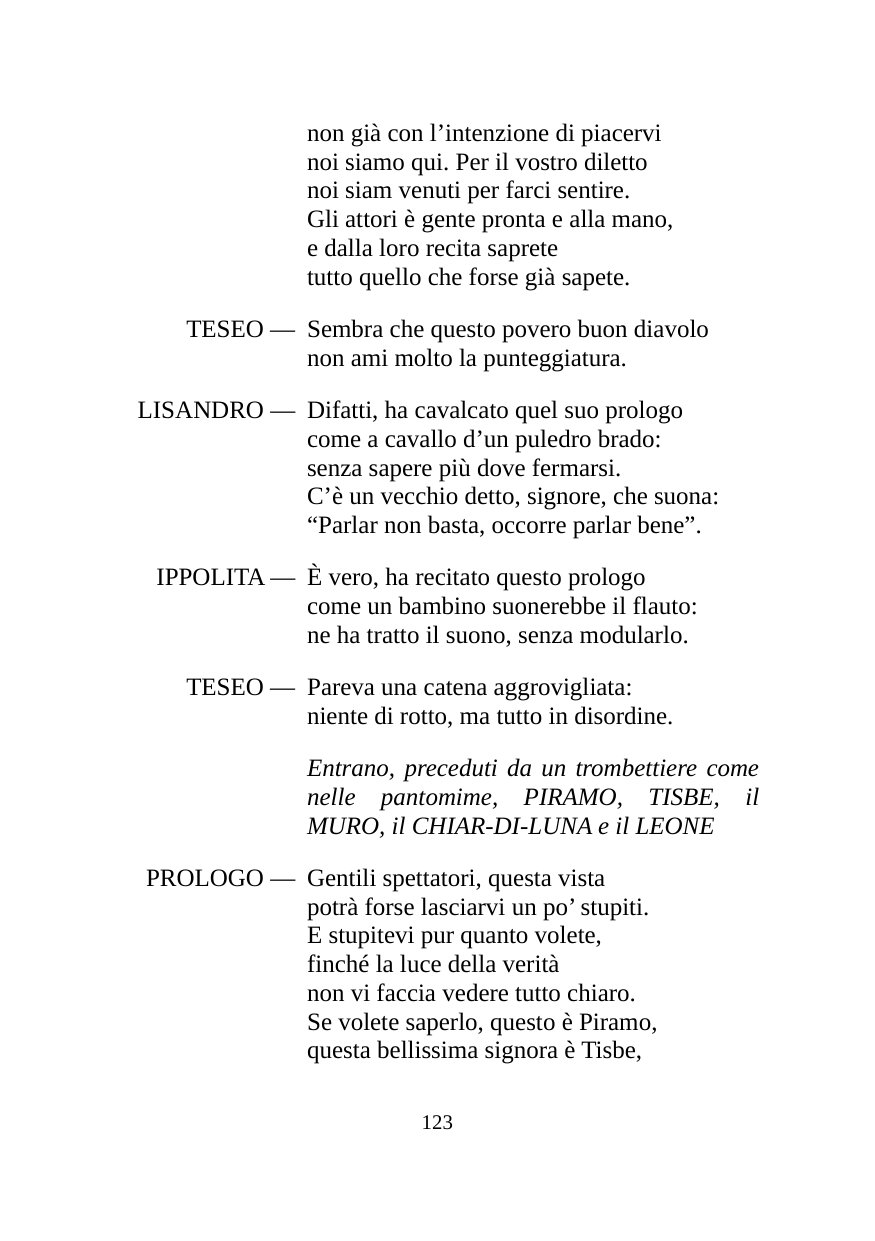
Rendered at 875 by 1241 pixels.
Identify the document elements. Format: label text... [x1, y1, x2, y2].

table_cell non già con l’intenzione di piacervi noi siamo qui. Per il vostro diletto noi siam venuti per farci sentire. Gli attori è gente pronta e alla mano, e dalla loro recita saprete tutto quello che forse già sapete. [301, 106, 768, 302]
table_cell Difatti, ha cavalcato quel suo prologo come a cavallo d’un puledro brado: senza sapere più dove fermarsi. C’è un vecchio detto, signore, che suona: “Parlar non basta, occorre parlar bene”. [301, 383, 768, 551]
table_cell TESEO — [106, 660, 301, 851]
table_cell [106, 106, 301, 302]
table_cell LISANDRO — [106, 383, 301, 551]
table_cell È vero, ha recitato questo prologo come un bambino suonerebbe il flauto: ne ha tratto il suono, senza modularlo. [301, 551, 768, 660]
table_cell IPPOLITA — [106, 551, 301, 660]
table_cell TESEO — [106, 302, 301, 383]
table_cell Pareva una catena aggrovigliata: niente di rotto, ma tutto in disordine. [301, 660, 768, 741]
table_cell Entrano, preceduti da un trombettiere come nelle pantomime, PIRAMO, TISBE, il MURO, il CHIAR-DI-LUNA e il LEONE [301, 741, 768, 851]
table_cell PROLOGO — [106, 851, 301, 1076]
table_cell Sembra che questo povero buon diavolo non ami molto la punteggiatura. [301, 302, 768, 383]
table_cell Gentili spettatori, questa vista potrà forse lasciarvi un po’ stupiti. E stupitevi pur quanto volete, finché la luce della verità non vi faccia vedere tutto chiaro. Se volete saperlo, questo è Piramo, questa bellissima signora è Tisbe, [301, 851, 768, 1076]
